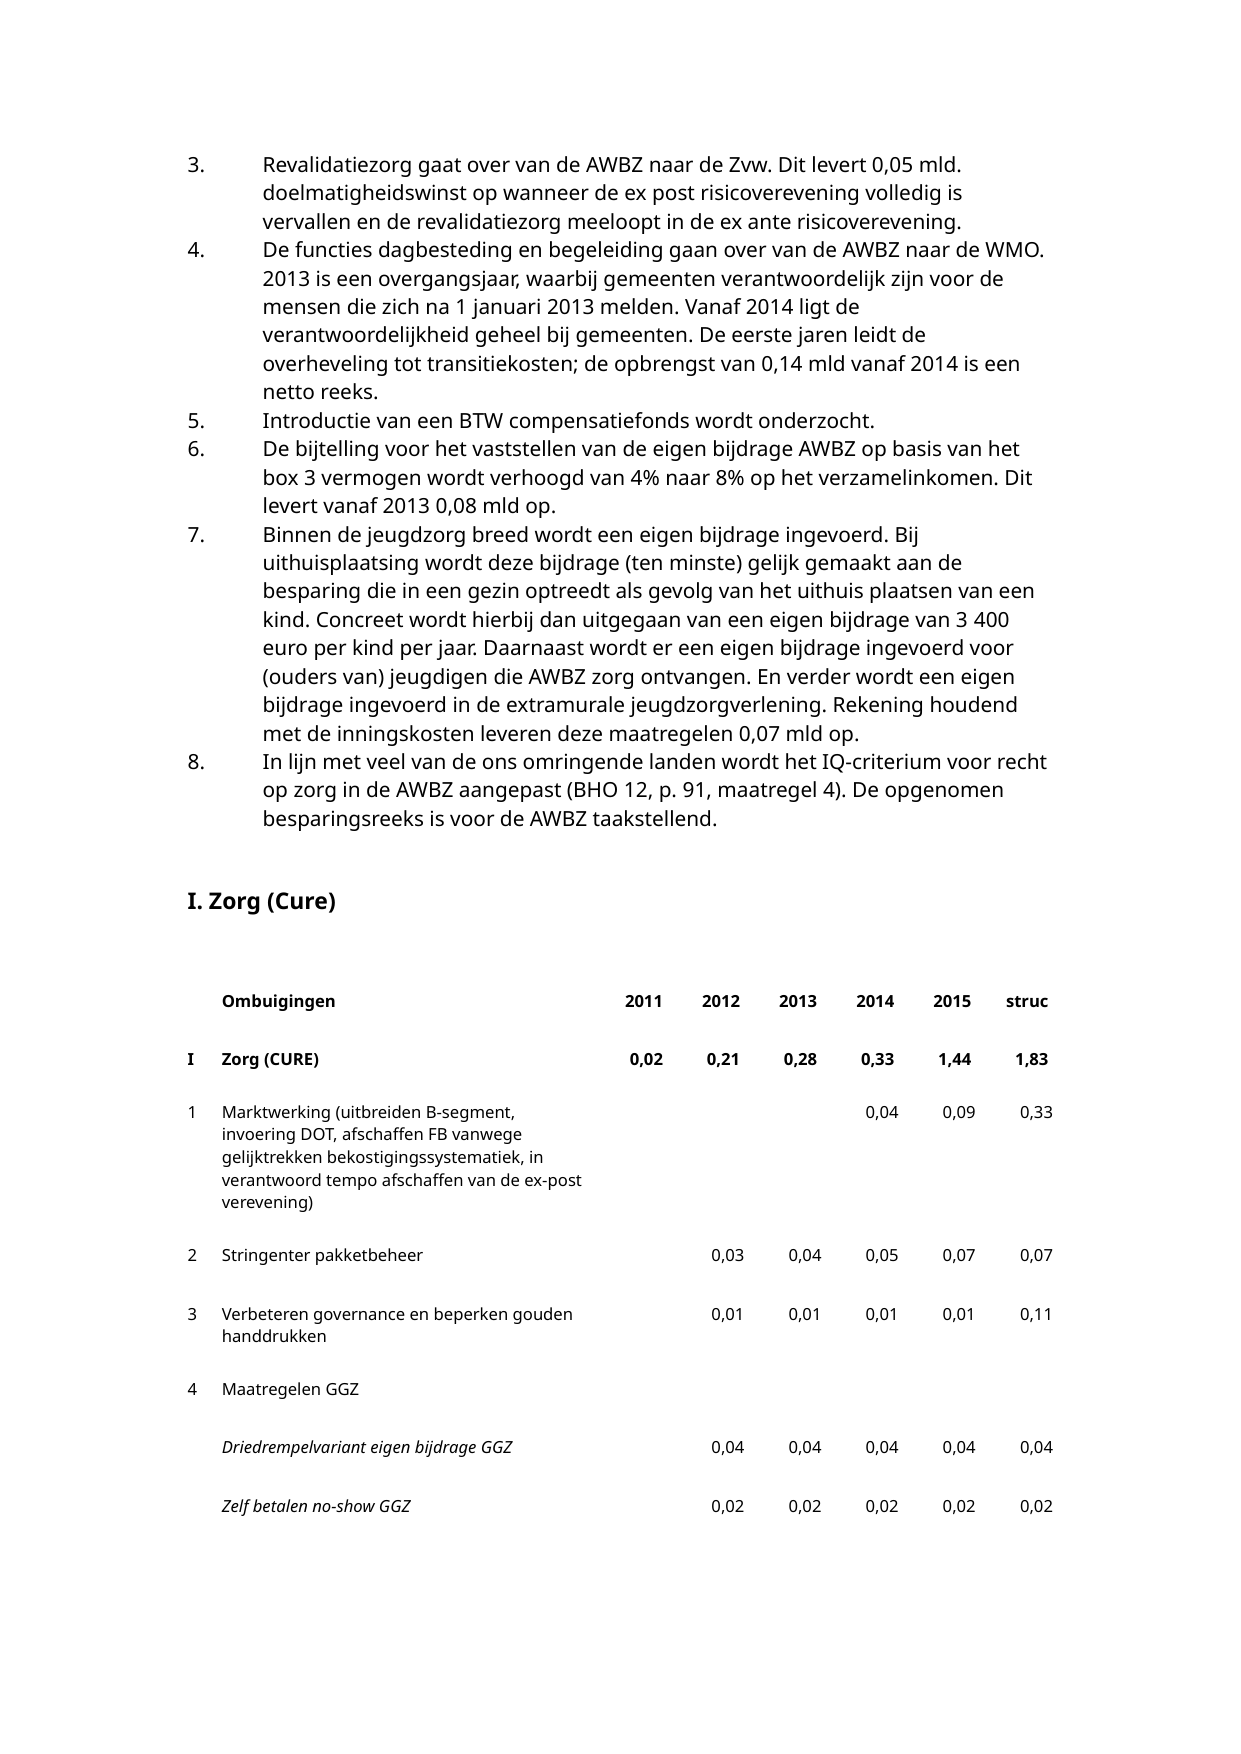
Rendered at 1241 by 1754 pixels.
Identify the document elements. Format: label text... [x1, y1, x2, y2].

table_cell 1,44 [898, 1048, 975, 1100]
table_cell 0,04 [667, 1436, 744, 1494]
list De bijtelling voor het vaststellen van de eigen bijdrage AWBZ op basis van het box 3 vermogen wordt verhoogd van 4% naar 8% op het verzamelinkomen. Dit levert vanaf 2013 0,08 mld op. [187, 434, 1053, 520]
table_cell [188, 1436, 222, 1494]
list De functies dagbesteding en begeleiding gaan over van de AWBZ naar de WMO. 2013 is een overgangsjaar, waarbij gemeenten verantwoordelijk zijn voor de mensen die zich na 1 januari 2013 melden. Vanaf 2014 ligt de verantwoordelijkheid geheel bij gemeenten. De eerste jaren leidt de overheveling tot transitiekosten; de opbrengst van 0,14 mld vanaf 2014 is een netto reeks. [187, 235, 1053, 406]
table_cell Verbeteren governance en beperken gouden handdrukken [222, 1302, 590, 1378]
table_cell 0,02 [821, 1495, 898, 1553]
table_cell 0,09 [898, 1100, 975, 1244]
table_cell 0,07 [898, 1244, 975, 1302]
table_cell 0,04 [744, 1436, 821, 1494]
table_cell [590, 1302, 667, 1378]
list Introductie van een BTW compensatiefonds wordt onderzocht. [187, 406, 1053, 434]
table_cell [898, 1378, 975, 1436]
table_cell [590, 1436, 667, 1494]
table_cell 0,04 [898, 1436, 975, 1494]
table_cell Driedrempelvariant eigen bijdrage GGZ [222, 1436, 590, 1494]
table_cell 0,02 [744, 1495, 821, 1553]
table_cell [975, 1378, 1053, 1436]
table_cell 0,02 [975, 1495, 1053, 1553]
list Binnen de jeugdzorg breed wordt een eigen bijdrage ingevoerd. Bij uithuisplaatsing wordt deze bijdrage (ten minste) gelijk gemaakt aan de besparing die in een gezin optreedt als gevolg van het uithuis plaatsen van een kind. Concreet wordt hierbij dan uitgegaan van een eigen bijdrage van 3 400 euro per kind per jaar. Daarnaast wordt er een eigen bijdrage ingevoerd voor (ouders van) jeugdigen die AWBZ zorg ontvangen. En verder wordt een eigen bijdrage ingevoerd in de extramurale jeugdzorgverlening. Rekening houdend met de inningskosten leveren deze maatregelen 0,07 mld op. [187, 520, 1053, 747]
subtitle I. Zorg (Cure) [187, 885, 1053, 916]
table_cell I [188, 1048, 222, 1100]
table_header 2011 [590, 989, 667, 1048]
table_cell 0,01 [744, 1302, 821, 1378]
table_cell 0,02 [590, 1048, 667, 1100]
table_cell [821, 1378, 898, 1436]
table_cell 0,01 [667, 1302, 744, 1378]
table_cell 0,07 [975, 1244, 1053, 1302]
table_cell [590, 1244, 667, 1302]
table_header 2013 [744, 989, 821, 1048]
table_cell 1 [188, 1100, 222, 1244]
table_cell 0,02 [898, 1495, 975, 1553]
table_cell Maatregelen GGZ [222, 1378, 590, 1436]
table_cell 0,21 [667, 1048, 744, 1100]
table_cell 1,83 [975, 1048, 1053, 1100]
table_cell [590, 1495, 667, 1553]
table_cell 2 [188, 1244, 222, 1302]
table_cell [188, 1495, 222, 1553]
table_cell 0,04 [975, 1436, 1053, 1494]
table_cell 4 [188, 1378, 222, 1436]
table_cell 0,28 [744, 1048, 821, 1100]
table_header 2015 [898, 989, 975, 1048]
table_cell Zelf betalen no-show GGZ [222, 1495, 590, 1553]
table_header 2012 [667, 989, 744, 1048]
table_cell 0,05 [821, 1244, 898, 1302]
table_cell 3 [188, 1302, 222, 1378]
list In lijn met veel van de ons omringende landen wordt het IQ-criterium voor recht op zorg in de AWBZ aangepast (BHO 12, p. 91, maatregel 4). De opgenomen besparingsreeks is voor de AWBZ taakstellend. [187, 747, 1053, 832]
table_cell 0,04 [821, 1436, 898, 1494]
table_header Ombuigingen [222, 989, 590, 1048]
table_cell 0,02 [667, 1495, 744, 1553]
table_cell 0,04 [744, 1244, 821, 1302]
table_cell 0,33 [821, 1048, 898, 1100]
table_cell [667, 1100, 744, 1244]
table_cell 0,33 [975, 1100, 1053, 1244]
table_cell Stringenter pakketbeheer [222, 1244, 590, 1302]
table_cell [744, 1100, 821, 1244]
table_header [188, 989, 222, 1048]
table_cell Zorg (CURE) [222, 1048, 590, 1100]
table_cell 0,11 [975, 1302, 1053, 1378]
table_header struc [975, 989, 1053, 1048]
table_cell [590, 1378, 667, 1436]
table_cell 0,03 [667, 1244, 744, 1302]
table_cell 0,01 [898, 1302, 975, 1378]
list Revalidatiezorg gaat over van de AWBZ naar de Zvw. Dit levert 0,05 mld. doelmatigheidswinst op wanneer de ex post risicoverevening volledig is vervallen en de revalidatiezorg meeloopt in de ex ante risicoverevening. [187, 150, 1053, 235]
table_header 2014 [821, 989, 898, 1048]
table_cell [744, 1378, 821, 1436]
table_cell 0,04 [821, 1100, 898, 1244]
table_cell 0,01 [821, 1302, 898, 1378]
table_cell Marktwerking (uitbreiden B-segment, invoering DOT, afschaffen FB vanwege gelijktrekken bekostigingssystematiek, in verantwoord tempo afschaffen van de ex-post verevening) [222, 1100, 590, 1244]
table_cell [667, 1378, 744, 1436]
table_cell [590, 1100, 667, 1244]
